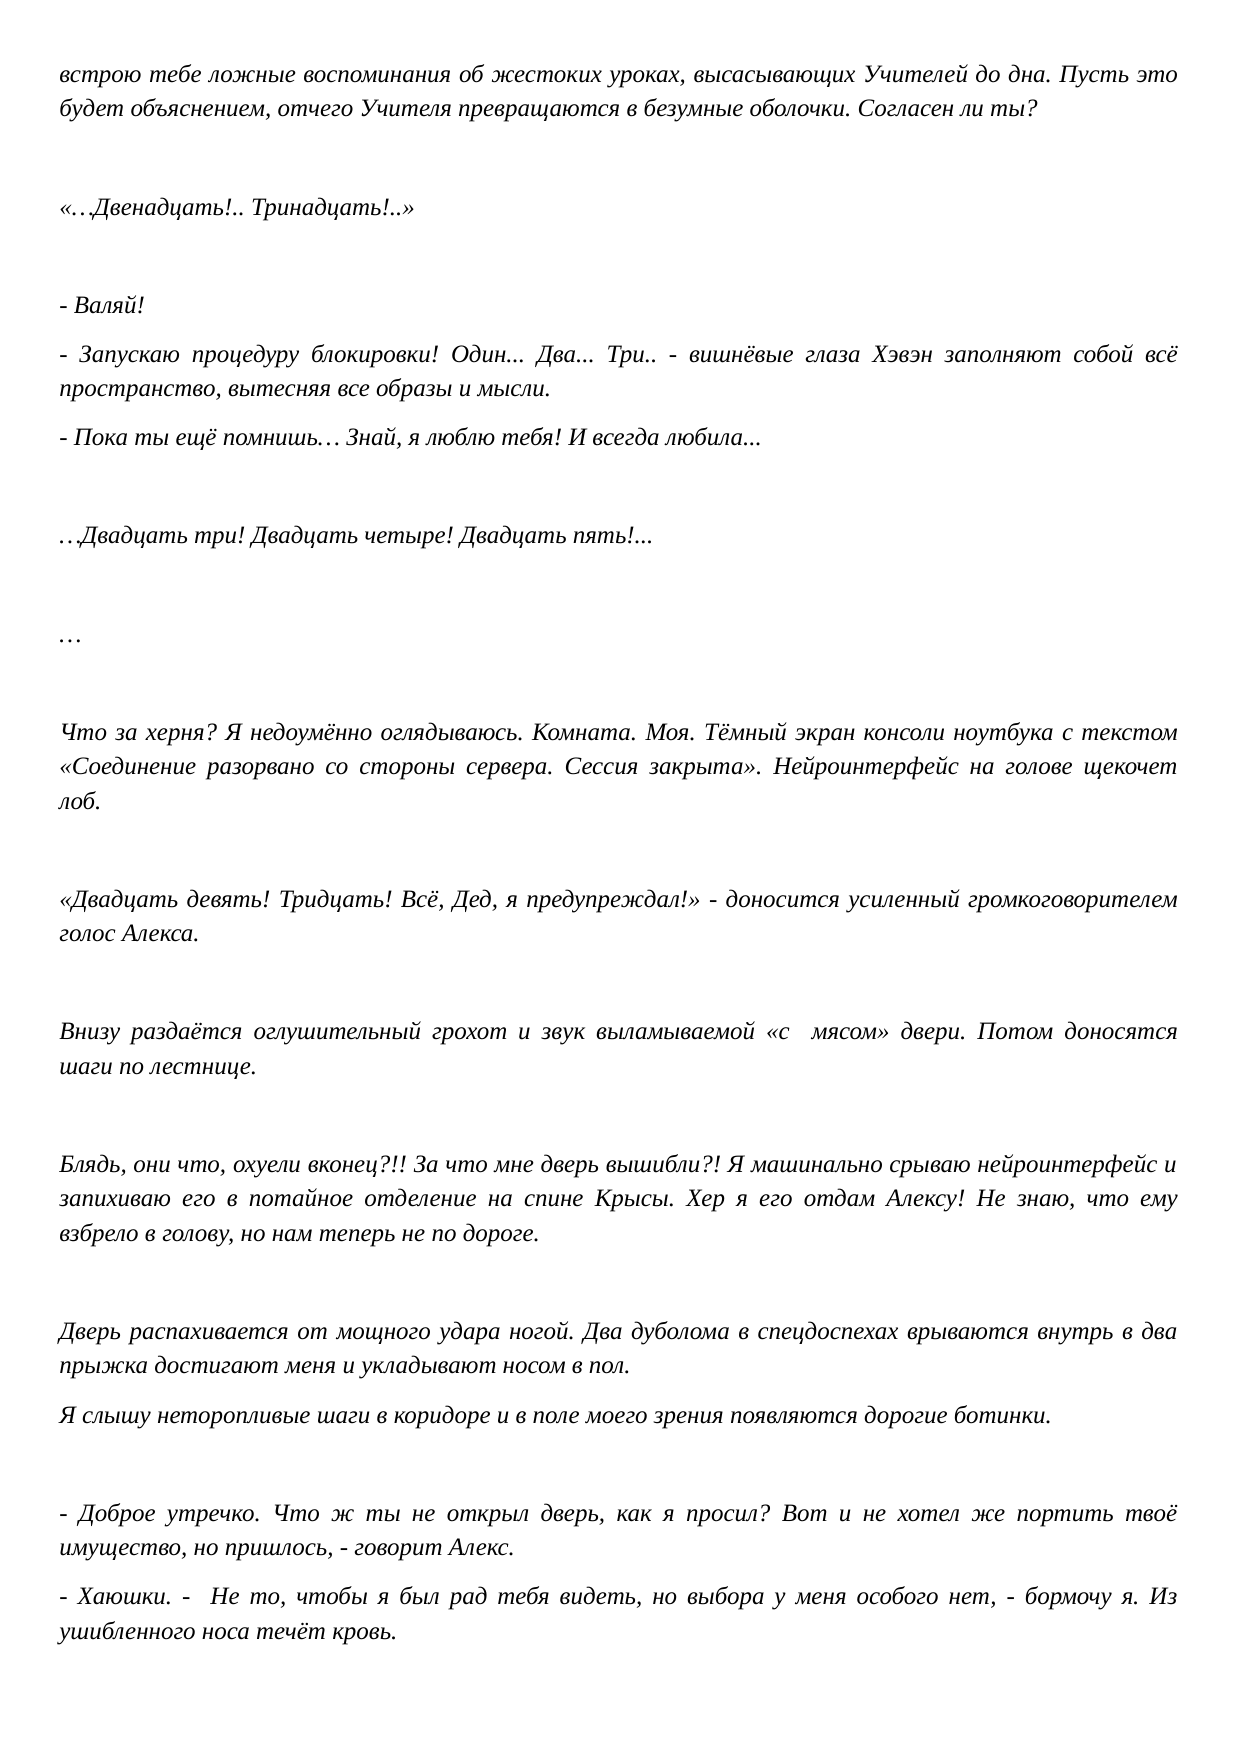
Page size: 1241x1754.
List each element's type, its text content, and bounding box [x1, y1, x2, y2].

text - Хаюшки. - Не то, чтобы я был рад тебя видеть, но выбора у меня особого нет, - бормочу я. Из ушибленного носа течёт кровь. [59, 1581, 1181, 1644]
text «Двадцать девять! Тридцать! Всё, Дед, я предупреждал!» - доносится усиленный громкоговорителем голос Алекса. [59, 884, 1181, 947]
text «…Двенадцать!.. Тринадцать!..» [59, 192, 1181, 220]
text - Запускаю процедуру блокировки! Один... Два... Три.. - вишнёвые глаза Хэвэн заполняют собой всё пространство, вытесняя все образы и мысли. [59, 339, 1181, 402]
text Блядь, они что, охуели вконец?!! За что мне дверь вышибли?! Я машинально срываю нейроинтерфейс и запихиваю его в потайное отделение на спине Крысы. Хер я его отдам Алексу! Не знаю, что ему взбрело в голову, но нам теперь не по дороге. [59, 1149, 1181, 1247]
text Внизу раздаётся оглушительный грохот и звук выламываемой «с мясом» двери. Потом доносятся шаги по лестнице. [59, 1016, 1181, 1080]
text Что за херня? Я недоумённо оглядываюсь. Комната. Моя. Тёмный экран консоли ноутбука с текстом «Соединение разорвано со стороны сервера. Сессия закрыта». Нейроинтерфейс на голове щекочет лоб. [59, 717, 1181, 814]
text Дверь распахивается от мощного удара ногой. Два дуболома в спецдоспехах врываются внутрь в два прыжка достигают меня и укладывают носом в пол. [59, 1316, 1181, 1379]
text … [59, 619, 1181, 647]
text Я слышу неторопливые шаги в коридоре и в поле моего зрения появляются дорогие ботинки. [59, 1400, 1181, 1428]
text - Доброе утречко. Что ж ты не открыл дверь, как я просил? Вот и не хотел же портить твоё имущество, но пришлось, - говорит Алекс. [59, 1498, 1181, 1561]
text - Пока ты ещё помнишь… Знай, я люблю тебя! И всегда любила... [59, 422, 1181, 451]
text …Двадцать три! Двадцать четыре! Двадцать пять!... [59, 521, 1181, 549]
text встрою тебе ложные воспоминания об жестоких уроках, высасывающих Учителей до дна. Пусть это будет объяснением, отчего Учителя превращаются в безумные оболочки. Согласен ли ты? [59, 59, 1181, 122]
text - Валяй! [59, 290, 1181, 318]
